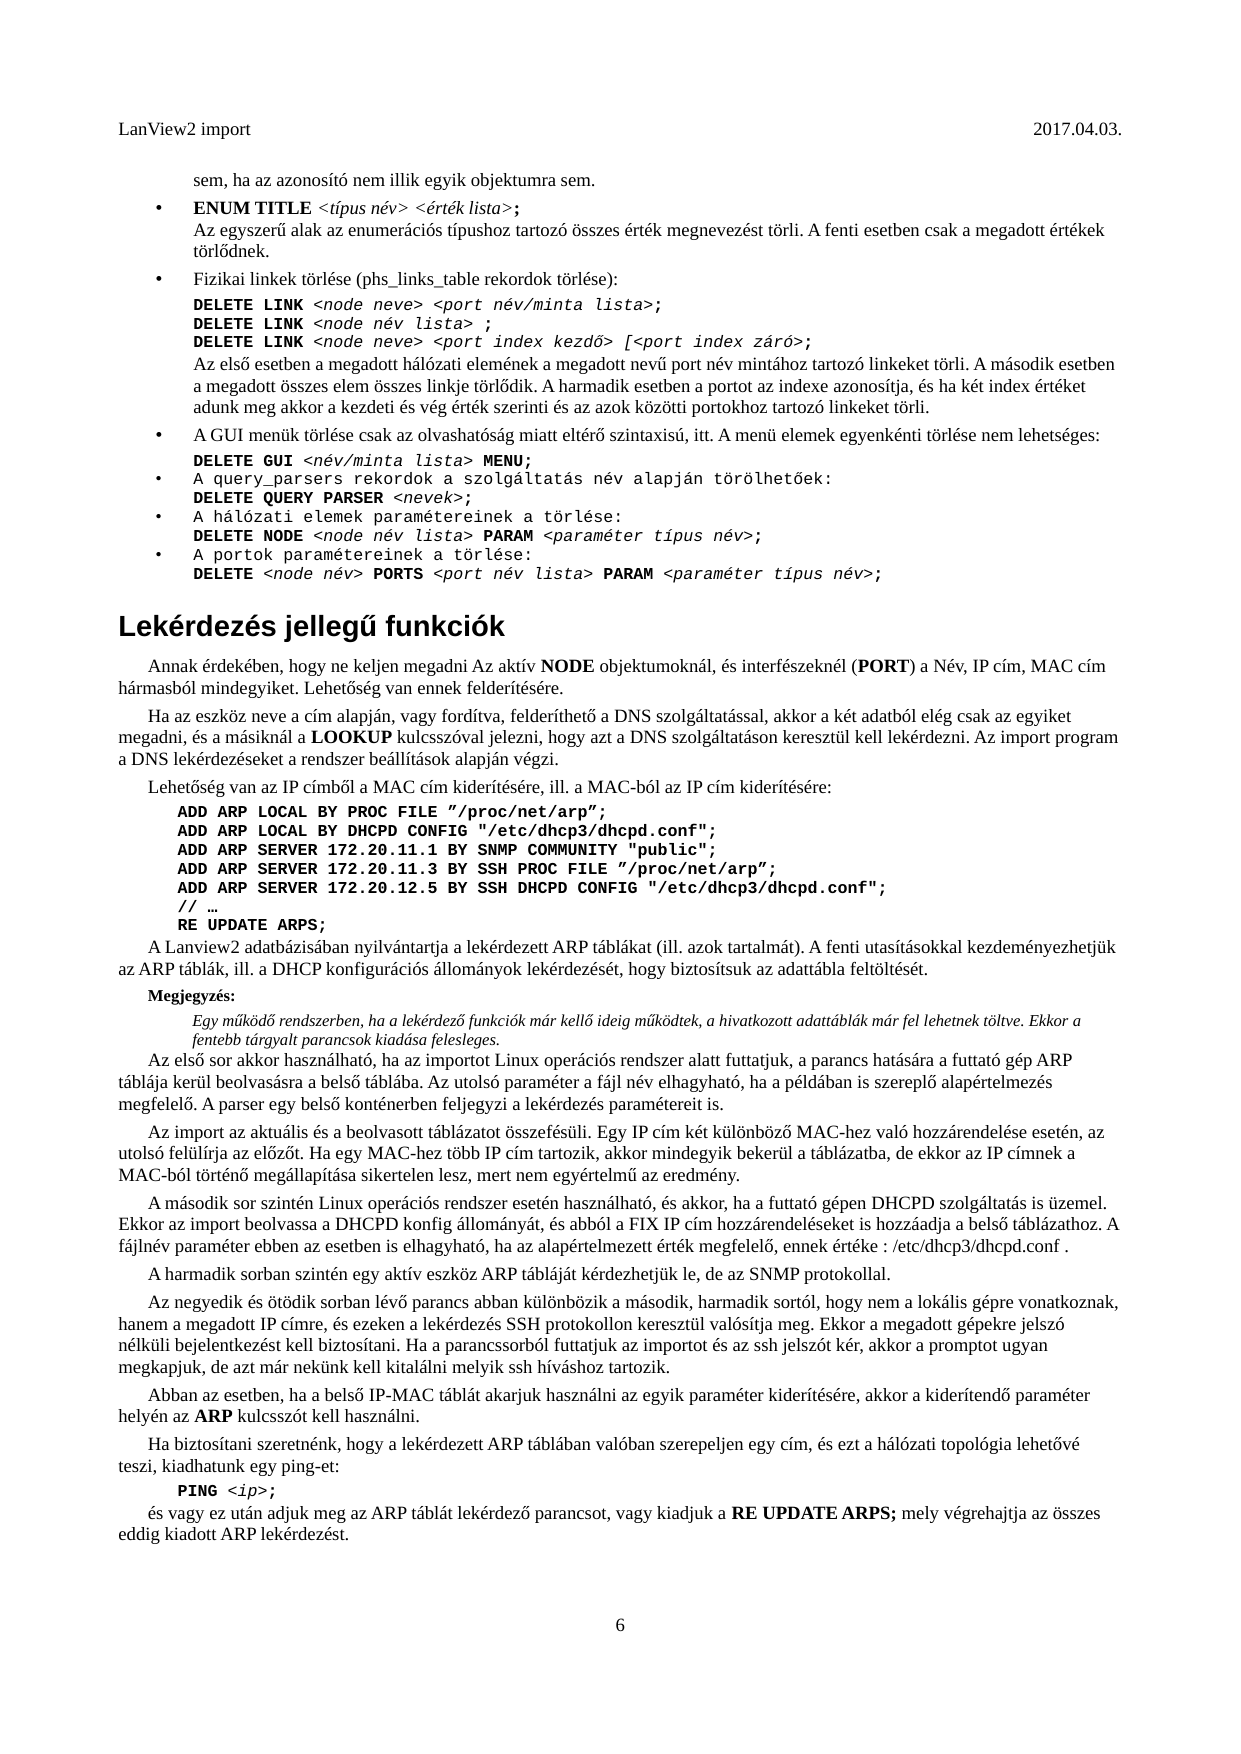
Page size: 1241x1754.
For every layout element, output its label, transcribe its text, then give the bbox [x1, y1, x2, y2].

text A Lanview2 adatbázisában nyilvántartja a lekérdezett ARP táblákat (ill. azok tartalmát). A fenti utasításokkal kezdeményezhetjük az ARP táblák, ill. a DHCP konfigurációs állományok lekérdezését, hogy biztosítsuk az adattábla feltöltését. [118, 936, 1122, 979]
subtitle Lekérdezés jellegű funkciók [118, 609, 1122, 643]
text Megjegyzés: [118, 985, 1122, 1004]
list sem, ha az azonosító nem illik egyik objektumra sem. [156, 169, 1122, 191]
text Az import az aktuális és a beolvasott táblázatot összefésüli. Egy IP cím két különböző MAC-hez való hozzárendelése esetén, az utolsó felülírja az előzőt. Ha egy MAC-hez több IP cím tartozik, akkor mindegyik bekerül a táblázatba, de ekkor az IP címnek a MAC-ból történő megállapítása sikertelen lesz, mert nem egyértelmű az eredmény. [118, 1121, 1122, 1185]
text RE UPDATE ARPS; [177, 917, 1122, 936]
list Fizikai linkek törlése (phs_links_table rekordok törlése): [156, 268, 1122, 290]
text Az negyedik és ötödik sorban lévő parancs abban különbözik a második, harmadik sortól, hogy nem a lokális gépre vonatkoznak, hanem a megadott IP címre, és ezeken a lekérdezés SSH protokollon keresztül valósítja meg. Ekkor a megadott gépekre jelszó nélküli bejelentkezést kell biztosítani. Ha a parancssorból futtatjuk az importot és az ssh jelszót kér, akkor a promptot ugyan megkapjuk, de azt már nekünk kell kitalálni melyik ssh híváshoz tartozik. [118, 1291, 1122, 1377]
list DELETE LINK <node neve> <port név/minta lista>; [156, 296, 1122, 315]
text ADD ARP SERVER 172.20.11.3 BY SSH PROC FILE ”/proc/net/arp”; [177, 860, 1122, 879]
list Az első esetben a megadott hálózati elemének a megadott nevű port név mintához tartozó linkeket törli. A második esetben a megadott összes elem összes linkje törlődik. A harmadik esetben a portot az indexe azonosítja, és ha két index értéket adunk meg akkor a kezdeti és vég érték szerinti és az azok közötti portokhoz tartozó linkeket törli. [156, 353, 1122, 418]
text Annak érdekében, hogy ne keljen megadni Az aktív NODE objektumoknál, és interfészeknél (PORT) a Név, IP cím, MAC cím hármasból mindegyiket. Lehetőség van ennek felderítésére. [118, 655, 1122, 698]
list A hálózati elemek paramétereinek a törlése: DELETE NODE <node név lista> PARAM <paraméter típus név>; [156, 509, 1122, 546]
text és vagy ez után adjuk meg az ARP táblát lekérdező parancsot, vagy kiadjuk a RE UPDATE ARPS; mely végrehajtja az összes eddig kiadott ARP lekérdezést. [118, 1502, 1122, 1545]
text // … [177, 898, 1122, 917]
text Az első sor akkor használható, ha az importot Linux operációs rendszer alatt futtatjuk, a parancs hatására a futtató gép ARP táblája kerül beolvasásra a belső táblába. Az utolsó paraméter a fájl név elhagyható, ha a példában is szereplő alapértelmezés megfelelő. A parser egy belső konténerben feljegyzi a lekérdezés paramétereit is. [118, 1049, 1122, 1114]
list A GUI menük törlése csak az olvashatóság miatt eltérő szintaxisú, itt. A menü elemek egyenkénti törlése nem lehetséges: [156, 424, 1122, 446]
list DELETE LINK <node neve> <port index kezdő> [<port index záró>; [156, 334, 1122, 353]
list DELETE GUI <név/minta lista> MENU; [156, 452, 1122, 471]
list A portok paramétereinek a törlése: DELETE <node név> PORTS <port név lista> PARAM <paraméter típus név>; [156, 546, 1122, 584]
text Lehetőség van az IP címből a MAC cím kiderítésére, ill. a MAC-ból az IP cím kiderítésére: [118, 776, 1122, 797]
text ADD ARP SERVER 172.20.11.1 BY SNMP COMMUNITY "public"; [177, 842, 1122, 860]
text Egy működő rendszerben, ha a lekérdező funkciók már kellő ideig működtek, a hivatkozott adattáblák már fel lehetnek töltve. Ekkor a fentebb tárgyalt parancsok kiadása felesleges. [192, 1011, 1122, 1049]
text Ha az eszköz neve a cím alapján, vagy fordítva, felderíthető a DNS szolgáltatással, akkor a két adatból elég csak az egyiket megadni, és a másiknál a LOOKUP kulcsszóval jelezni, hogy azt a DNS szolgáltatáson keresztül kell lekérdezni. Az import program a DNS lekérdezéseket a rendszer beállítások alapján végzi. [118, 705, 1122, 769]
text ADD ARP SERVER 172.20.12.5 BY SSH DHCPD CONFIG "/etc/dhcp3/dhcpd.conf"; [177, 879, 1122, 898]
text A harmadik sorban szintén egy aktív eszköz ARP tábláját kérdezhetjük le, de az SNMP protokollal. [118, 1263, 1122, 1284]
list ENUM TITLE <típus név> <érték lista>; Az egyszerű alak az enumerációs típushoz tartozó összes érték megnevezést törli. A fenti esetben csak a megadott értékek törlődnek. [156, 197, 1122, 262]
text PING <ip>; [177, 1483, 1122, 1502]
list DELETE LINK <node név lista> ; [156, 315, 1122, 334]
text ADD ARP LOCAL BY DHCPD CONFIG "/etc/dhcp3/dhcpd.conf"; [177, 823, 1122, 842]
text Ha biztosítani szeretnénk, hogy a lekérdezett ARP táblában valóban szerepeljen egy cím, és ezt a hálózati topológia lehetővé teszi, kiadhatunk egy ping-et: [118, 1433, 1122, 1476]
text A második sor szintén Linux operációs rendszer esetén használható, és akkor, ha a futtató gépen DHCPD szolgáltatás is üzemel. Ekkor az import beolvassa a DHCPD konfig állományát, és abból a FIX IP cím hozzárendeléseket is hozzáadja a belső táblázathoz. A fájlnév paraméter ebben az esetben is elhagyható, ha az alapértelmezett érték megfelelő, ennek értéke : /etc/dhcp3/dhcpd.conf . [118, 1192, 1122, 1256]
text ADD ARP LOCAL BY PROC FILE ”/proc/net/arp”; [177, 804, 1122, 823]
list A query_parsers rekordok a szolgáltatás név alapján törölhetőek: DELETE QUERY PARSER <nevek>; [156, 471, 1122, 509]
text Abban az esetben, ha a belső IP-MAC táblát akarjuk használni az egyik paraméter kiderítésére, akkor a kiderítendő paraméter helyén az ARP kulcsszót kell használni. [118, 1383, 1122, 1427]
